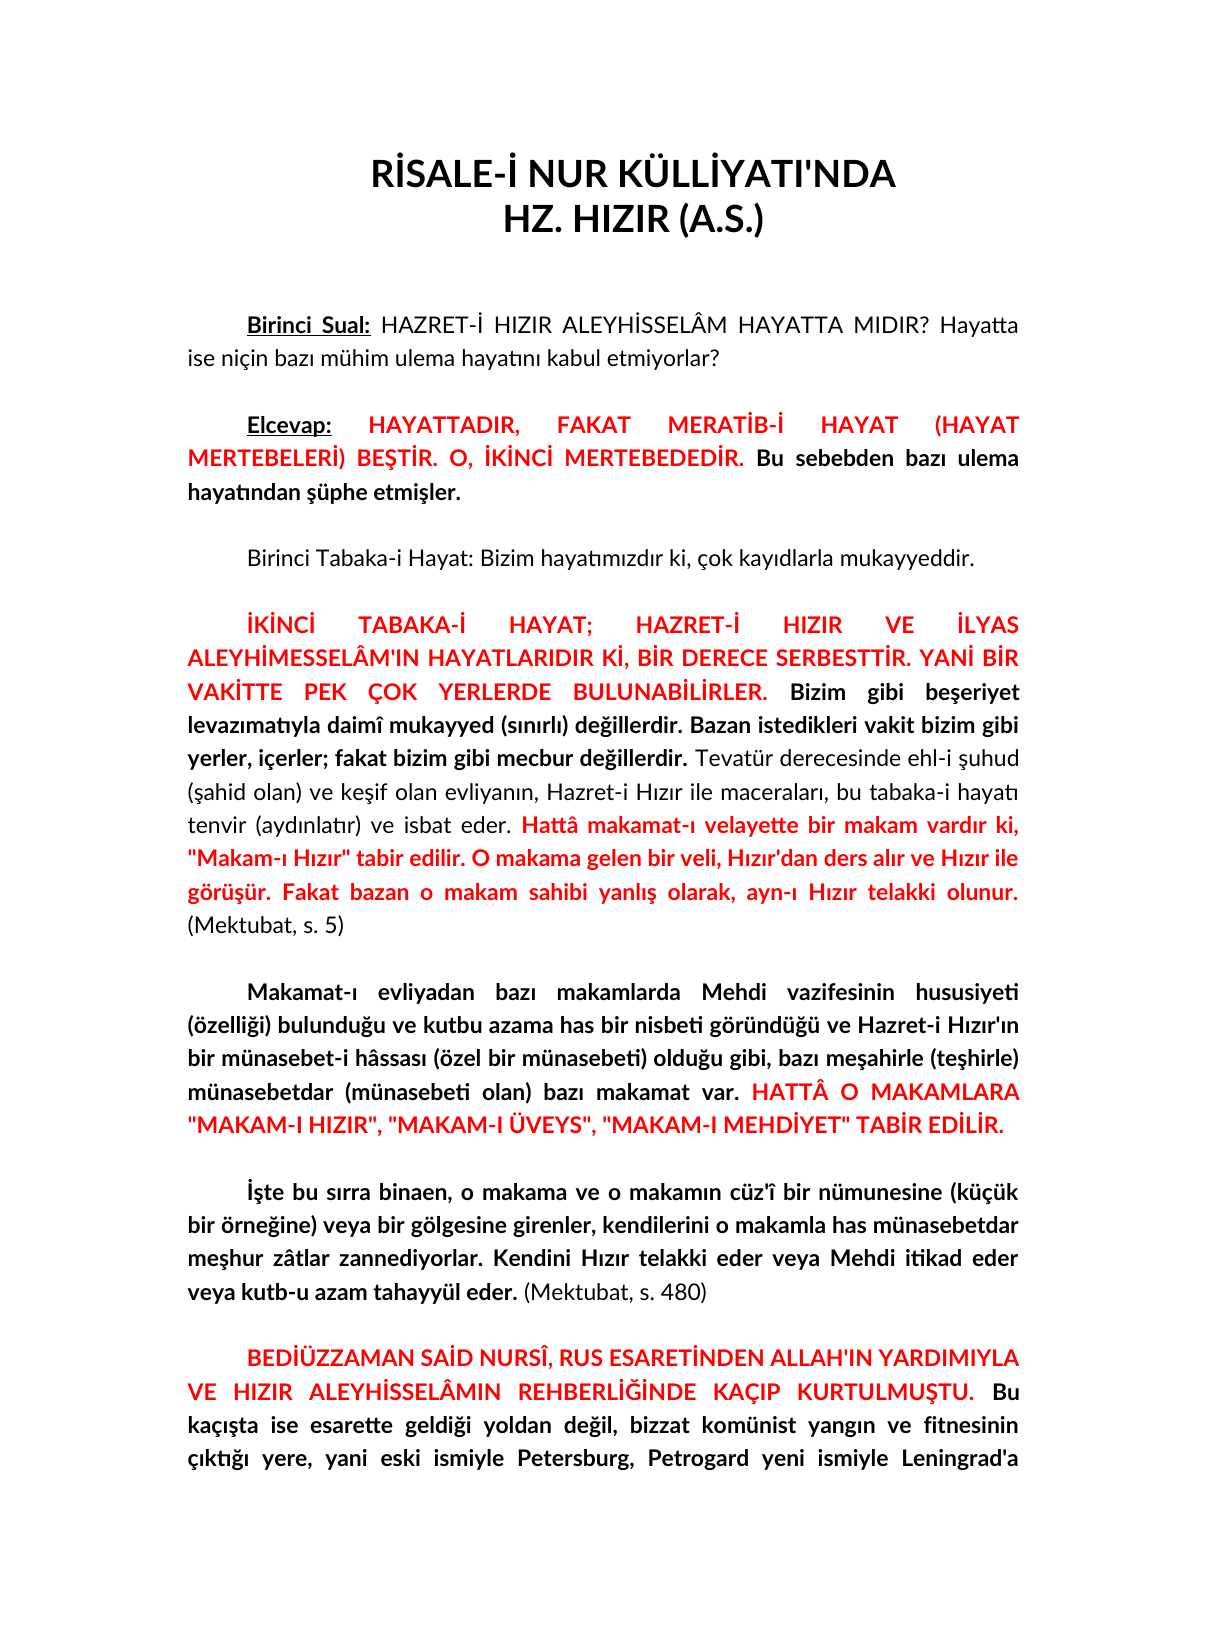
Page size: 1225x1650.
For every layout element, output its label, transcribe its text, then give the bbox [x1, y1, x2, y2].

text İKİNCİ TABAKA-İ HAYAT; HAZRET-İ HIZIR VE İLYAS ALEYHİMESSELÂM'IN HAYATLARIDIR Kİ, BİR DERECE SERBESTTİR. YANİ BİR VAKİTTE PEK ÇOK YERLERDE BULUNABİLİRLER. Bizim gibi beşeriyet levazımatıyla daimî mukayyed (sınırlı) değillerdir. Bazan istedikleri vakit bizim gibi yerler, içerler; fakat bizim gibi mecbur değillerdir. Tevatür derecesinde ehl-i şuhud (şahid olan) ve keşif olan evliyanın, Hazret-i Hızır ile maceraları, bu tabaka-i hayatı tenvir (aydınlatır) ve isbat eder. Hattâ makamat-ı velayette bir makam vardır ki, "Makam-ı Hızır" tabir edilir. O makama gelen bir veli, Hızır'dan ders alır ve Hızır ile görüşür. Fakat bazan o makam sahibi yanlış olarak, ayn-ı Hızır telakki olunur. (Mektubat, s. 5) [187, 607, 1020, 940]
text İşte bu sırra binaen, o makama ve o makamın cüz'î bir nümunesine (küçük bir örneğine) veya bir gölgesine girenler, kendilerini o makamla has münasebetdar meşhur zâtlar zannediyorlar. Kendini Hızır telakki eder veya Mehdi itikad eder veya kutb-u azam tahayyül eder. (Mektubat, s. 480) [187, 1173, 1020, 1307]
text Birinci Sual: HAZRET-İ HIZIR ALEYHİSSELÂM HAYATTA MIDIR? Hayatta ise niçin bazı mühim ulema hayatını kabul etmiyorlar? [187, 307, 1020, 373]
text RİSALE-İ NUR KÜLLİYATI'NDA [187, 150, 1020, 195]
text Birinci Tabaka-i Hayat: Bizim hayatımızdır ki, çok kayıdlarla mukayyeddir. [187, 540, 1020, 573]
text Makamat-ı evliyadan bazı makamlarda Mehdi vazifesinin hususiyeti (özelliği) bulunduğu ve kutbu azama has bir nisbeti göründüğü ve Hazret-i Hızır'ın bir münasebet-i hâssası (özel bir münasebeti) olduğu gibi, bazı meşahirle (teşhirle) münasebetdar (münasebeti olan) bazı makamat var. HATTÂ O MAKAMLARA "MAKAM-I HIZIR", "MAKAM-I ÜVEYS", "MAKAM-I MEHDİYET" TABİR EDİLİR. [187, 973, 1020, 1140]
text BEDİÜZZAMAN SAİD NURSÎ, RUS ESARETİNDEN ALLAH'IN YARDIMIYLA VE HIZIR ALEYHİSSELÂMIN REHBERLİĞİNDE KAÇIP KURTULMUŞTU. Bu kaçışta ise esarette geldiği yoldan değil, bizzat komünist yangın ve fitnesinin çıktığı yere, yani eski ismiyle Petersburg, Petrogard yeni ismiyle Leningrad'a [187, 1340, 1020, 1473]
text HZ. HIZIR (A.S.) [187, 195, 1020, 240]
text Elcevap: HAYATTADIR, FAKAT MERATİB-İ HAYAT (HAYAT MERTEBELERİ) BEŞTİR. O, İKİNCİ MERTEBEDEDİR. Bu sebebden bazı ulema hayatından şüphe etmişler. [187, 407, 1020, 507]
